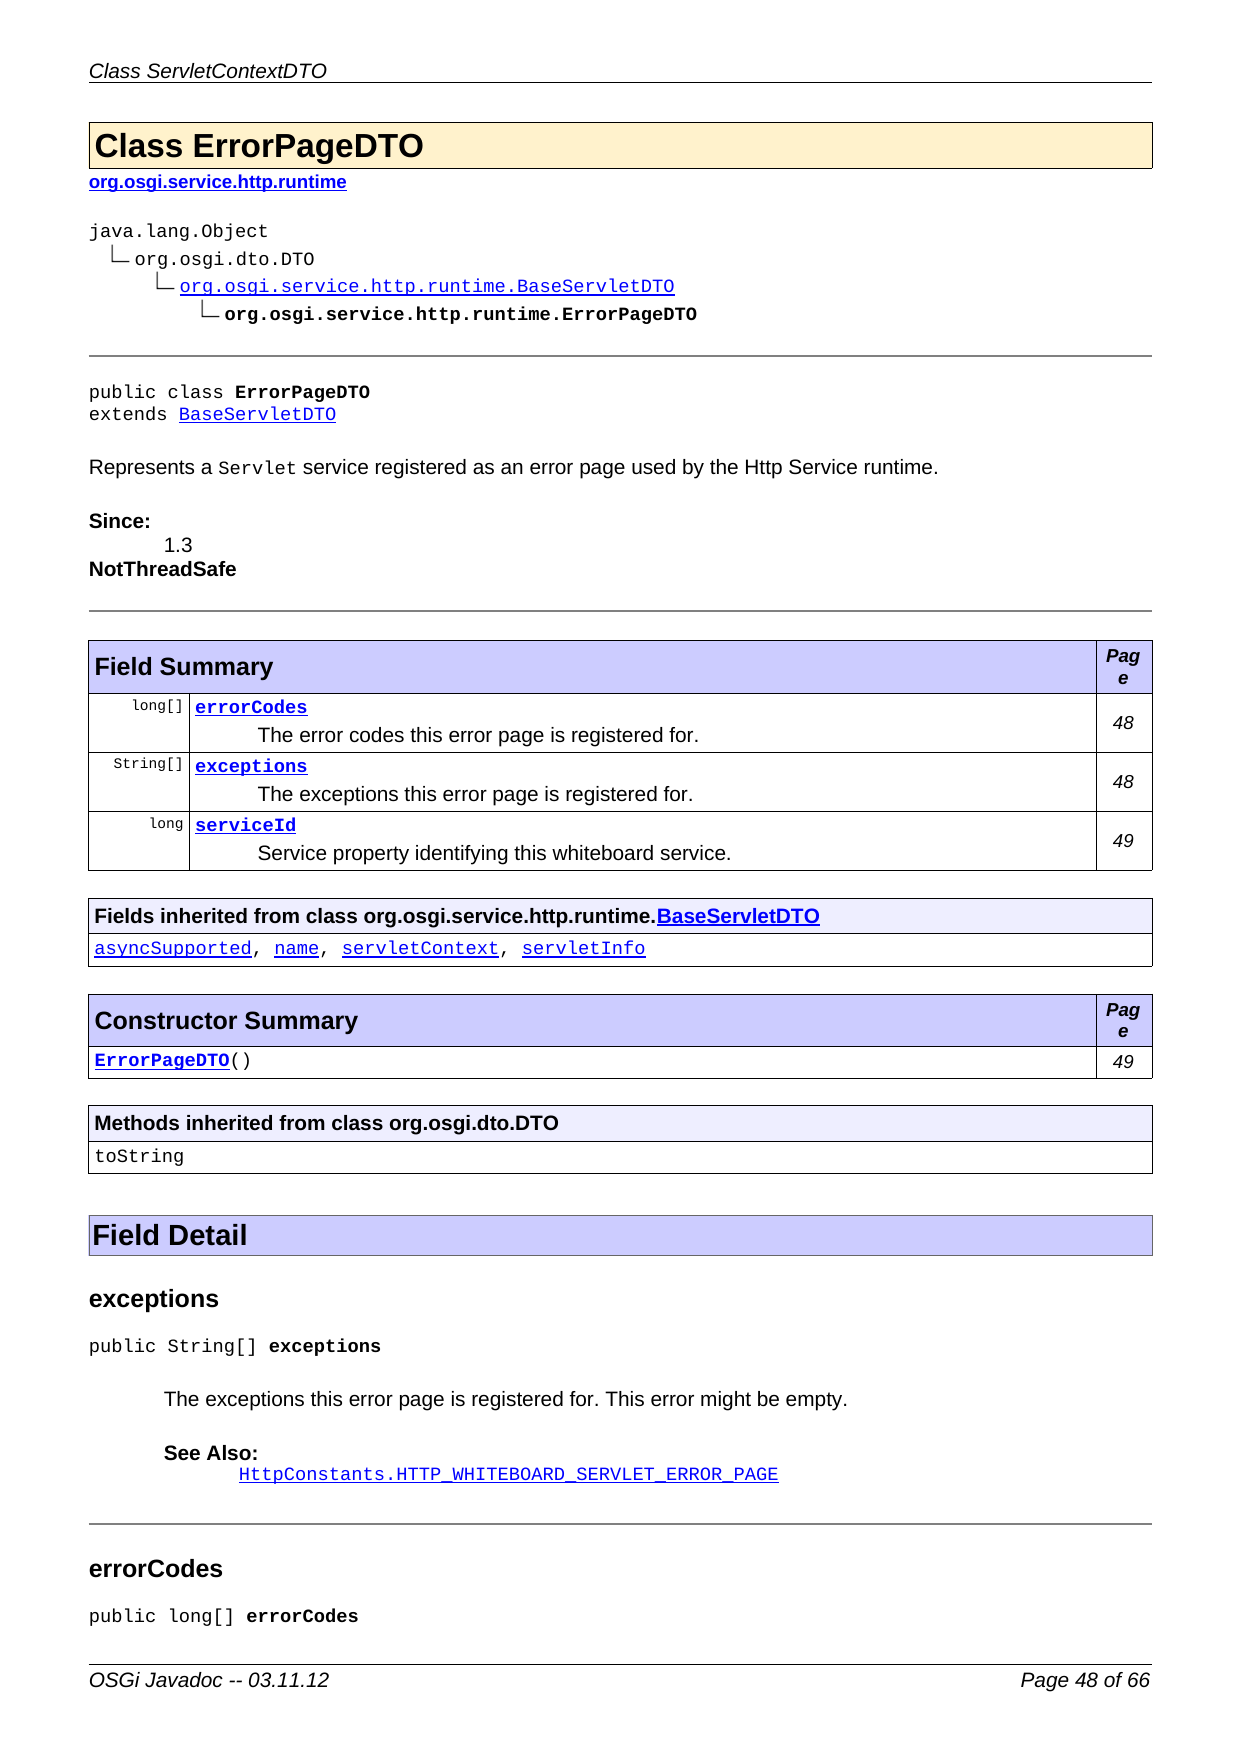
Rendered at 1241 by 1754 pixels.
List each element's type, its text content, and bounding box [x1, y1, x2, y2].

table_cell [1097, 694, 1152, 752]
table_cell long [89, 812, 189, 870]
text extends BaseServletDTO [88, 404, 1152, 426]
table_cell String[] [89, 753, 189, 811]
subtitle Field Detail [90, 1216, 1152, 1255]
table_header Constructor Summary [89, 995, 1096, 1046]
table_cell errorCodes The error codes this error page is registered for. [190, 694, 1096, 752]
text org.osgi.service.http.runtime.ErrorPageDTO [88, 298, 1152, 326]
table_cell toString [89, 1142, 1152, 1173]
text 1.3 [163, 533, 1152, 557]
text org.osgi.dto.DTO [88, 243, 1152, 271]
subtitle exceptions [88, 1284, 1152, 1313]
picture [111, 243, 135, 266]
table_cell asyncSupported, name, servletContext, servletInfo [89, 934, 1152, 966]
text HttpConstants.HTTP_WHITEBOARD_SERVLET_ERROR_PAGE [238, 1464, 1152, 1486]
text See Also: [163, 1440, 1152, 1464]
table_cell [1097, 1047, 1152, 1078]
table_header Page [1097, 641, 1152, 693]
table_cell ErrorPageDTO() [89, 1047, 1096, 1078]
table_cell long[] [89, 694, 189, 752]
subtitle Class ErrorPageDTO [90, 123, 1152, 168]
text org.osgi.service.http.runtime [88, 171, 1152, 193]
table_header Methods inherited from class org.osgi.dto.DTO [89, 1106, 1152, 1141]
table_cell serviceId Service property identifying this whiteboard service. [190, 812, 1096, 870]
text org.osgi.service.http.runtime.BaseServletDTO [88, 271, 1152, 298]
text java.lang.Object [88, 222, 1152, 243]
text public String[] exceptions [88, 1337, 1152, 1358]
text public class ErrorPageDTO [88, 383, 1152, 404]
table_header Field Summary [89, 641, 1096, 693]
text NotThreadSafe [88, 557, 1152, 581]
text Since: [88, 509, 1152, 533]
table_header Fields inherited from class org.osgi.service.http.runtime.BaseServletDTO [89, 899, 1152, 933]
text The exceptions this error page is registered for. This error might be empty. [163, 1387, 1152, 1411]
text public long[] errorCodes [88, 1607, 1152, 1628]
table_header Page [1097, 995, 1152, 1046]
table_cell exceptions The exceptions this error page is registered for. [190, 753, 1096, 811]
table_cell [1097, 812, 1152, 870]
table_cell [1097, 753, 1152, 811]
picture [201, 298, 225, 321]
picture [156, 270, 180, 293]
subtitle errorCodes [88, 1554, 1152, 1582]
text Represents a Servlet service registered as an error page used by the Http Service runtime. [88, 455, 1152, 480]
